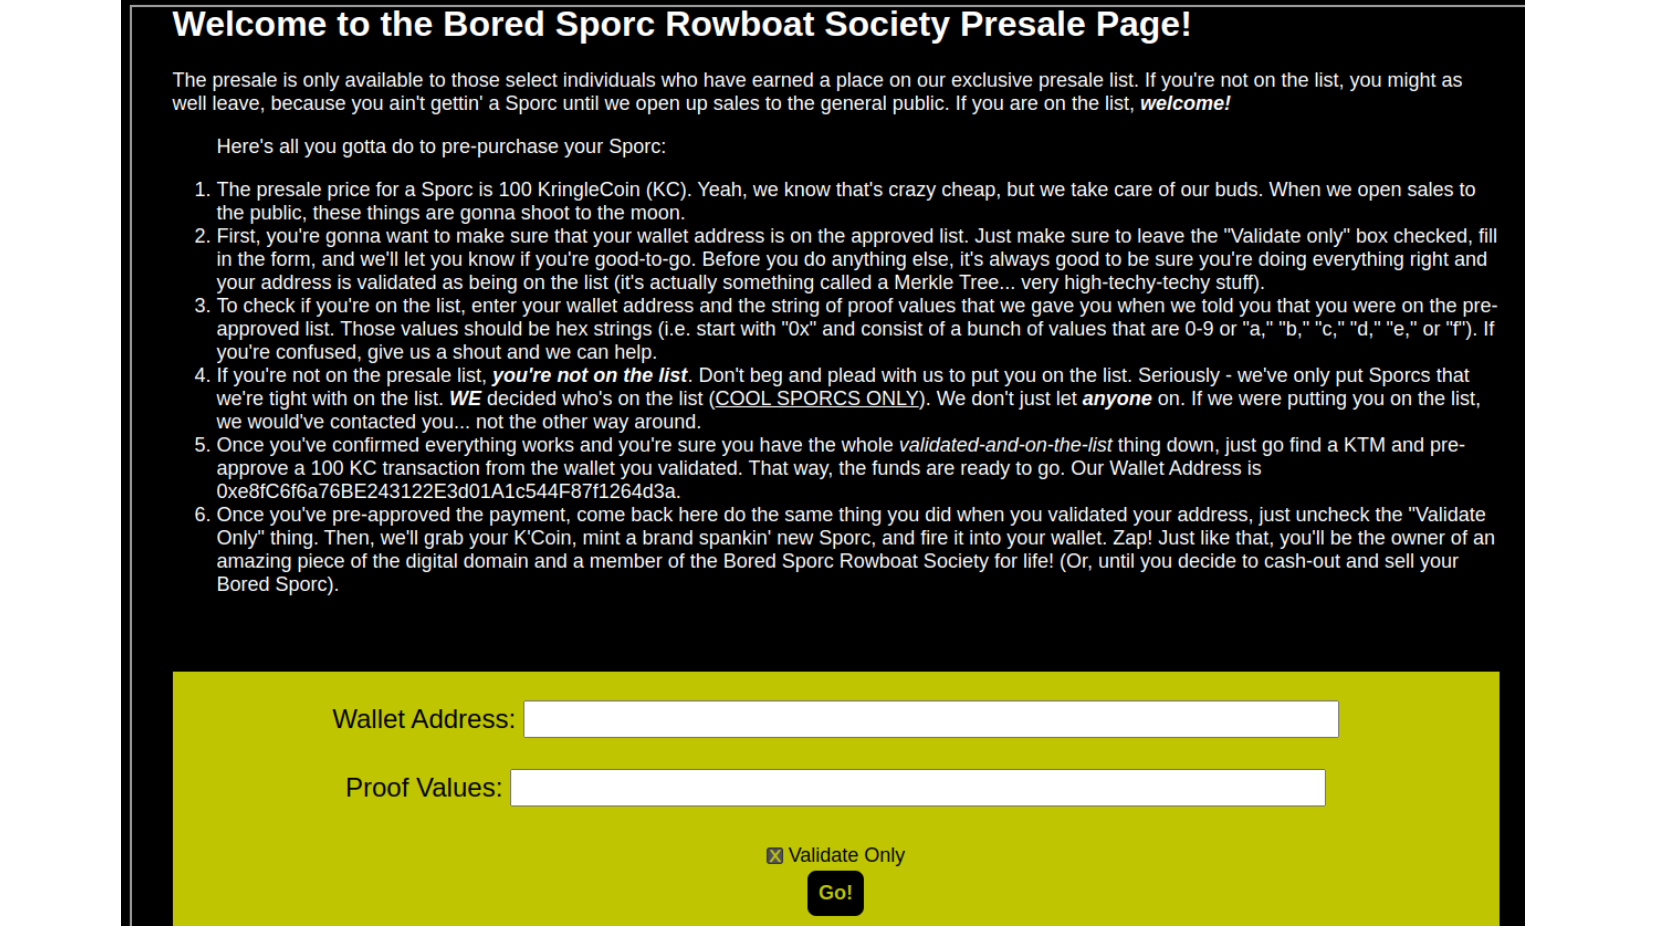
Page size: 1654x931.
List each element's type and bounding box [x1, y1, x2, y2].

picture [121, 0, 1525, 926]
